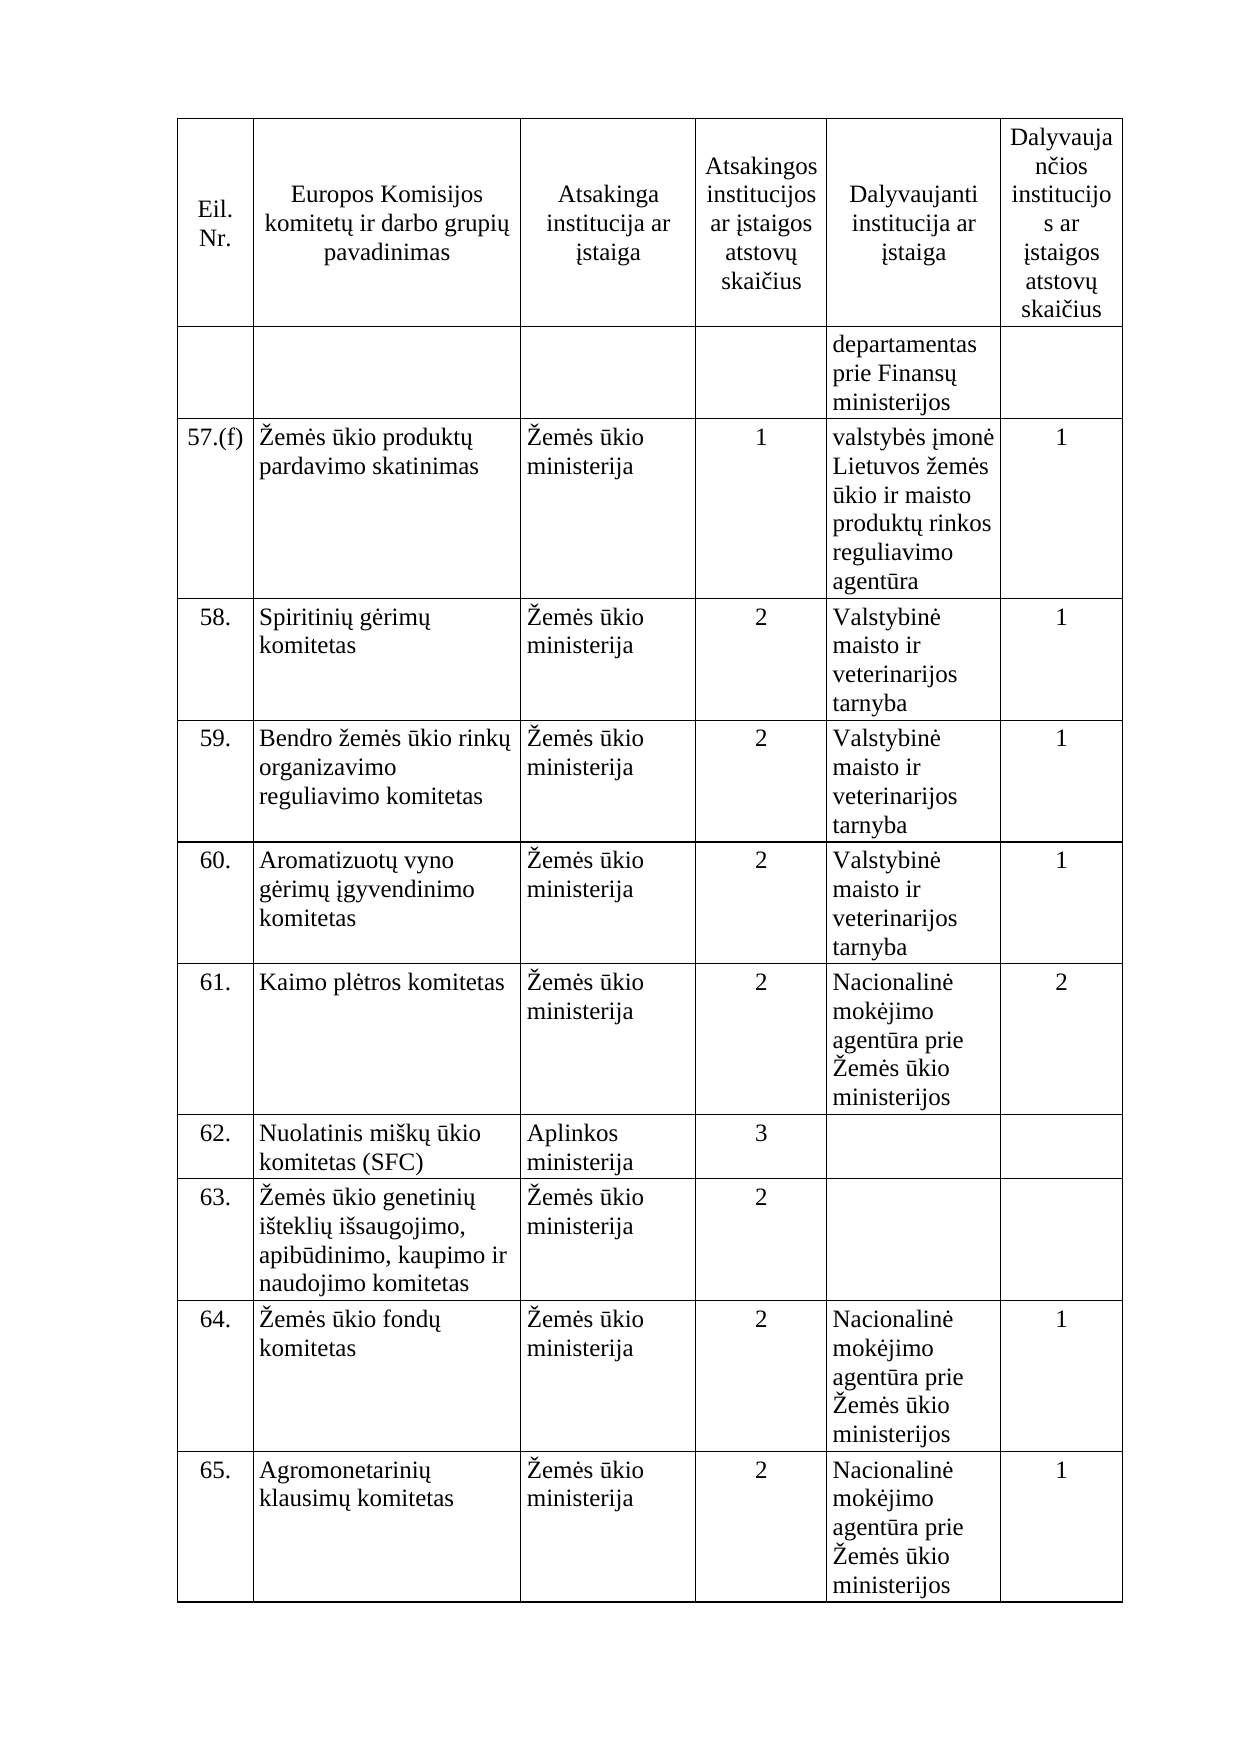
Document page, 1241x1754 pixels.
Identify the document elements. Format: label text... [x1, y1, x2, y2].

table_cell 61. [178, 964, 253, 1114]
table_header Dalyvaujančios institucijos ar įstaigos atstovų skaičius [1001, 119, 1122, 326]
table_cell 1 [1001, 1301, 1122, 1451]
table_cell Bendro žemės ūkio rinkų organizavimo reguliavimo komitetas [254, 721, 520, 841]
table_cell 1 [1001, 419, 1122, 598]
table_cell 2 [696, 599, 826, 719]
table_cell 60. [178, 843, 253, 963]
table_cell departamentas prie Finansų ministerijos [827, 327, 1000, 418]
table_cell [827, 1115, 1000, 1178]
table_cell Žemės ūkio ministerija [521, 419, 695, 598]
table_cell Nuolatinis miškų ūkio komitetas (SFC) [254, 1115, 520, 1178]
table_cell Valstybinė maisto ir veterinarijos tarnyba [827, 721, 1000, 841]
table_cell 1 [1001, 843, 1122, 963]
table_cell valstybės įmonė Lietuvos žemės ūkio ir maisto produktų rinkos reguliavimo agentūra [827, 419, 1000, 598]
table_cell 63. [178, 1179, 253, 1300]
table_cell 62. [178, 1115, 253, 1178]
table_cell Žemės ūkio ministerija [521, 721, 695, 841]
table_cell 3 [696, 1115, 826, 1178]
table_header Atsakinga institucija ar įstaiga [521, 119, 695, 326]
table_cell 1 [1001, 599, 1122, 719]
table_cell 2 [696, 721, 826, 841]
table_cell [1001, 1115, 1122, 1178]
table_cell Valstybinė maisto ir veterinarijos tarnyba [827, 599, 1000, 719]
table_cell Žemės ūkio ministerija [521, 1452, 695, 1601]
table_cell Žemės ūkio fondų komitetas [254, 1301, 520, 1451]
table_cell Žemės ūkio ministerija [521, 1179, 695, 1300]
table_cell Nacionalinė mokėjimo agentūra prie Žemės ūkio ministerijos [827, 1301, 1000, 1451]
table_cell [254, 327, 520, 418]
table_cell 2 [696, 1452, 826, 1601]
table_cell Nacionalinė mokėjimo agentūra prie Žemės ūkio ministerijos [827, 1452, 1000, 1601]
table_cell Valstybinė maisto ir veterinarijos tarnyba [827, 843, 1000, 963]
table_cell 1 [1001, 1452, 1122, 1601]
table_cell 2 [696, 964, 826, 1114]
table_cell 65. [178, 1452, 253, 1601]
table_cell [696, 327, 826, 418]
table_cell Kaimo plėtros komitetas [254, 964, 520, 1114]
table_cell Žemės ūkio genetinių išteklių išsaugojimo, apibūdinimo, kaupimo ir naudojimo komitetas [254, 1179, 520, 1300]
table_cell Nacionalinė mokėjimo agentūra prie Žemės ūkio ministerijos [827, 964, 1000, 1114]
table_cell [521, 327, 695, 418]
table_cell 1 [1001, 721, 1122, 841]
table_cell Žemės ūkio ministerija [521, 964, 695, 1114]
table_cell 2 [696, 1179, 826, 1300]
table_cell [1001, 1179, 1122, 1300]
table_cell 58. [178, 599, 253, 719]
table_header Europos Komisijos komitetų ir darbo grupių pavadinimas [254, 119, 520, 326]
table_header Atsakingos institucijos ar įstaigos atstovų skaičius [696, 119, 826, 326]
table_cell [827, 1179, 1000, 1300]
table_cell [1001, 327, 1122, 418]
table_cell 2 [696, 843, 826, 963]
table_cell 1 [696, 419, 826, 598]
table_cell Aromatizuotų vyno gėrimų įgyvendinimo komitetas [254, 843, 520, 963]
table_cell 57.(f) [178, 419, 253, 598]
table_cell 2 [1001, 964, 1122, 1114]
table_cell Spiritinių gėrimų komitetas [254, 599, 520, 719]
table_header Dalyvaujanti institucija ar įstaiga [827, 119, 1000, 326]
table_cell 59. [178, 721, 253, 841]
table_header Eil. Nr. [178, 119, 253, 326]
table_cell Žemės ūkio ministerija [521, 843, 695, 963]
table_cell Žemės ūkio ministerija [521, 1301, 695, 1451]
table_cell Žemės ūkio produktų pardavimo skatinimas [254, 419, 520, 598]
table_cell [178, 327, 253, 418]
table_cell 64. [178, 1301, 253, 1451]
table_cell Aplinkos ministerija [521, 1115, 695, 1178]
table_cell 2 [696, 1301, 826, 1451]
table_cell Agromonetarinių klausimų komitetas [254, 1452, 520, 1601]
table_cell Žemės ūkio ministerija [521, 599, 695, 719]
